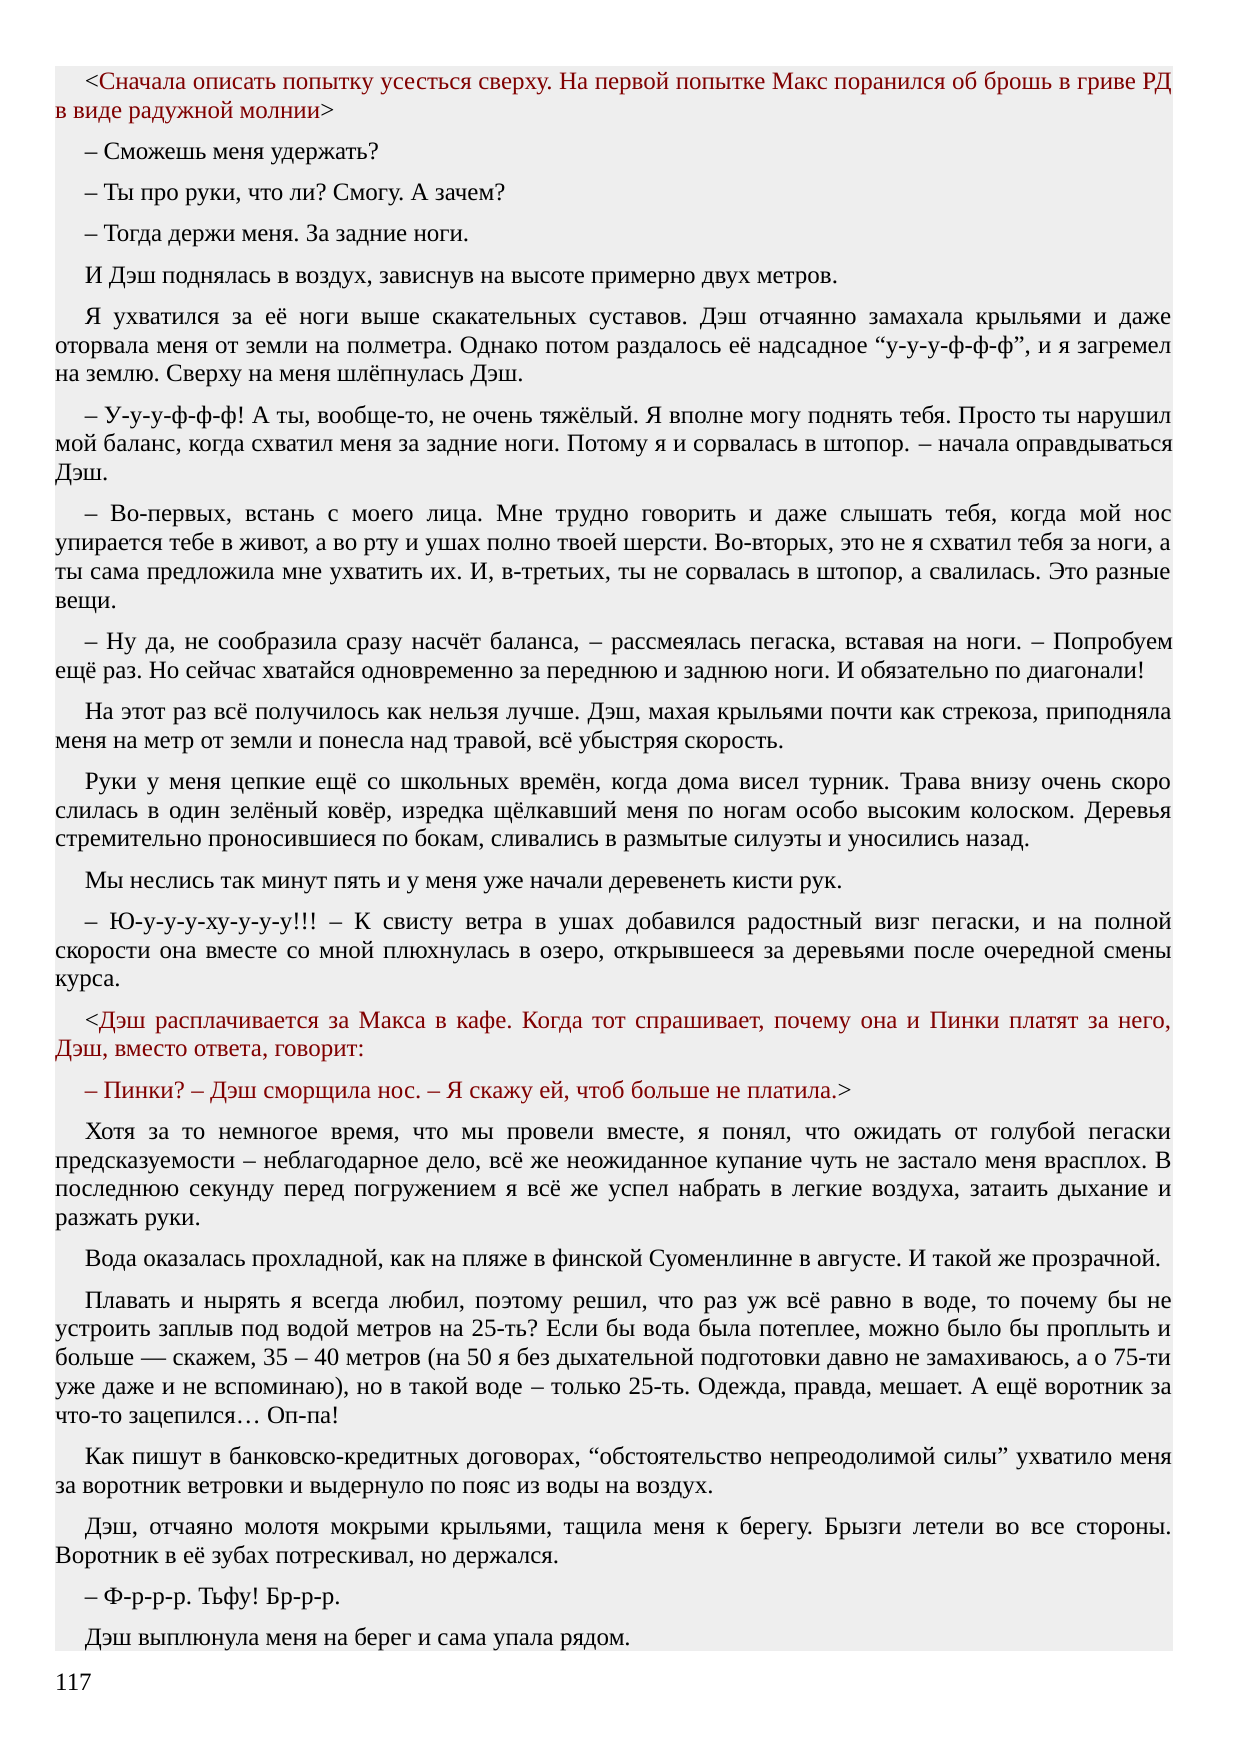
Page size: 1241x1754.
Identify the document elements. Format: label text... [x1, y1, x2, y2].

text – Во-первых, встань с моего лица. Мне трудно говорить и даже слышать тебя, когда мой нос упирается тебе в живот, а во рту и ушах полно твоей шерсти. Во-вторых, это не я схватил тебя за ноги, а ты сама предложила мне ухватить их. И, в-третьих, ты не сорвалась в штопор, а свалилась. Это разные вещи. [55, 498, 1173, 613]
text Плавать и нырять я всегда любил, поэтому решил, что раз уж всё равно в воде, то почему бы не устроить заплыв под водой метров на 25-ть? Если бы вода была потеплее, можно было бы проплыть и больше — скажем, 35 – 40 метров (на 50 я без дыхательной подготовки давно не замахиваюсь, а о 75-ти уже даже и не вспоминаю), но в такой воде – только 25-ть. Одежда, правда, мешает. А ещё воротник за что-то зацепился… Оп-па! [55, 1285, 1173, 1428]
text <Дэш расплачивается за Макса в кафе. Когда тот спрашивает, почему она и Пинки платят за него, Дэш, вместо ответа, говорит: [55, 1005, 1173, 1062]
text Я ухватился за её ноги выше скакательных суставов. Дэш отчаянно замахала крыльями и даже оторвала меня от земли на полметра. Однако потом раздалось её надсадное “у-у-у-ф-ф-ф”, и я загремел на землю. Сверху на меня шлёпнулась Дэш. [55, 301, 1173, 387]
text Мы неслись так минут пять и у меня уже начали деревенеть кисти рук. [55, 865, 1173, 893]
text Хотя за то немногое время, что мы провели вместе, я понял, что ожидать от голубой пегаски предсказуемости – неблагодарное дело, всё же неожиданное купание чуть не застало меня врасплох. В последнюю секунду перед погружением я всё же успел набрать в легкие воздуха, затаить дыхание и разжать руки. [55, 1116, 1173, 1231]
text – У-у-у-ф-ф-ф! А ты, вообще-то, не очень тяжёлый. Я вполне могу поднять тебя. Просто ты нарушил мой баланс, когда схватил меня за задние ноги. Потому я и сорвалась в штопор. – начала оправдываться Дэш. [55, 400, 1173, 486]
text – Ю-у-у-у-ху-у-у-у!!! – К свисту ветра в ушах добавился радостный визг пегаски, и на полной скорости она вместе со мной плюхнулась в озеро, открывшееся за деревьями после очередной смены курса. [55, 906, 1173, 992]
text Как пишут в банковско-кредитных договорах, “обстоятельство непреодолимой силы” ухватило меня за воротник ветровки и выдернуло по пояс из воды на воздух. [55, 1441, 1173, 1498]
text На этот раз всё получилось как нельзя лучше. Дэш, махая крыльями почти как стрекоза, приподняла меня на метр от земли и понесла над травой, всё убыстряя скорость. [55, 696, 1173, 753]
text <Cначала описать попытку усесться сверху. На первой попытке Макс поранился об брошь в гриве РД в виде радужной молнии> [55, 66, 1173, 123]
text И Дэш поднялась в воздух, зависнув на высоте примерно двух метров. [55, 260, 1173, 288]
text – Тогда держи меня. За задние ноги. [55, 218, 1173, 247]
text – Пинки? – Дэш сморщила нос. – Я скажу ей, чтоб больше не платила.> [55, 1075, 1173, 1103]
text – Ф-р-р-р. Тьфу! Бр-р-р. [55, 1581, 1173, 1610]
text Вода оказалась прохладной, как на пляже в финской Суоменлинне в августе. И такой же прозрачной. [55, 1243, 1173, 1272]
text Дэш, отчаяно молотя мокрыми крыльями, тащила меня к берегу. Брызги летели во все стороны. Воротник в её зубах потрескивал, но держался. [55, 1511, 1173, 1568]
text – Ну да, не сообразила сразу насчёт баланса, – рассмеялась пегаска, вставая на ноги. – Попробуем ещё раз. Но сейчас хватайся одновременно за переднюю и заднюю ноги. И обязательно по диагонали! [55, 626, 1173, 683]
text – Ты про руки, что ли? Смогу. А зачем? [55, 177, 1173, 206]
text – Сможешь меня удержать? [55, 136, 1173, 165]
text Руки у меня цепкие ещё со школьных времён, когда дома висел турник. Трава внизу очень скоро слилась в один зелёный ковёр, изредка щёлкавший меня по ногам особо высоким колоском. Деревья стремительно проносившиеся по бокам, сливались в размытые силуэты и уносились назад. [55, 766, 1173, 852]
text Дэш выплюнула меня на берег и сама упала рядом. [55, 1622, 1173, 1651]
